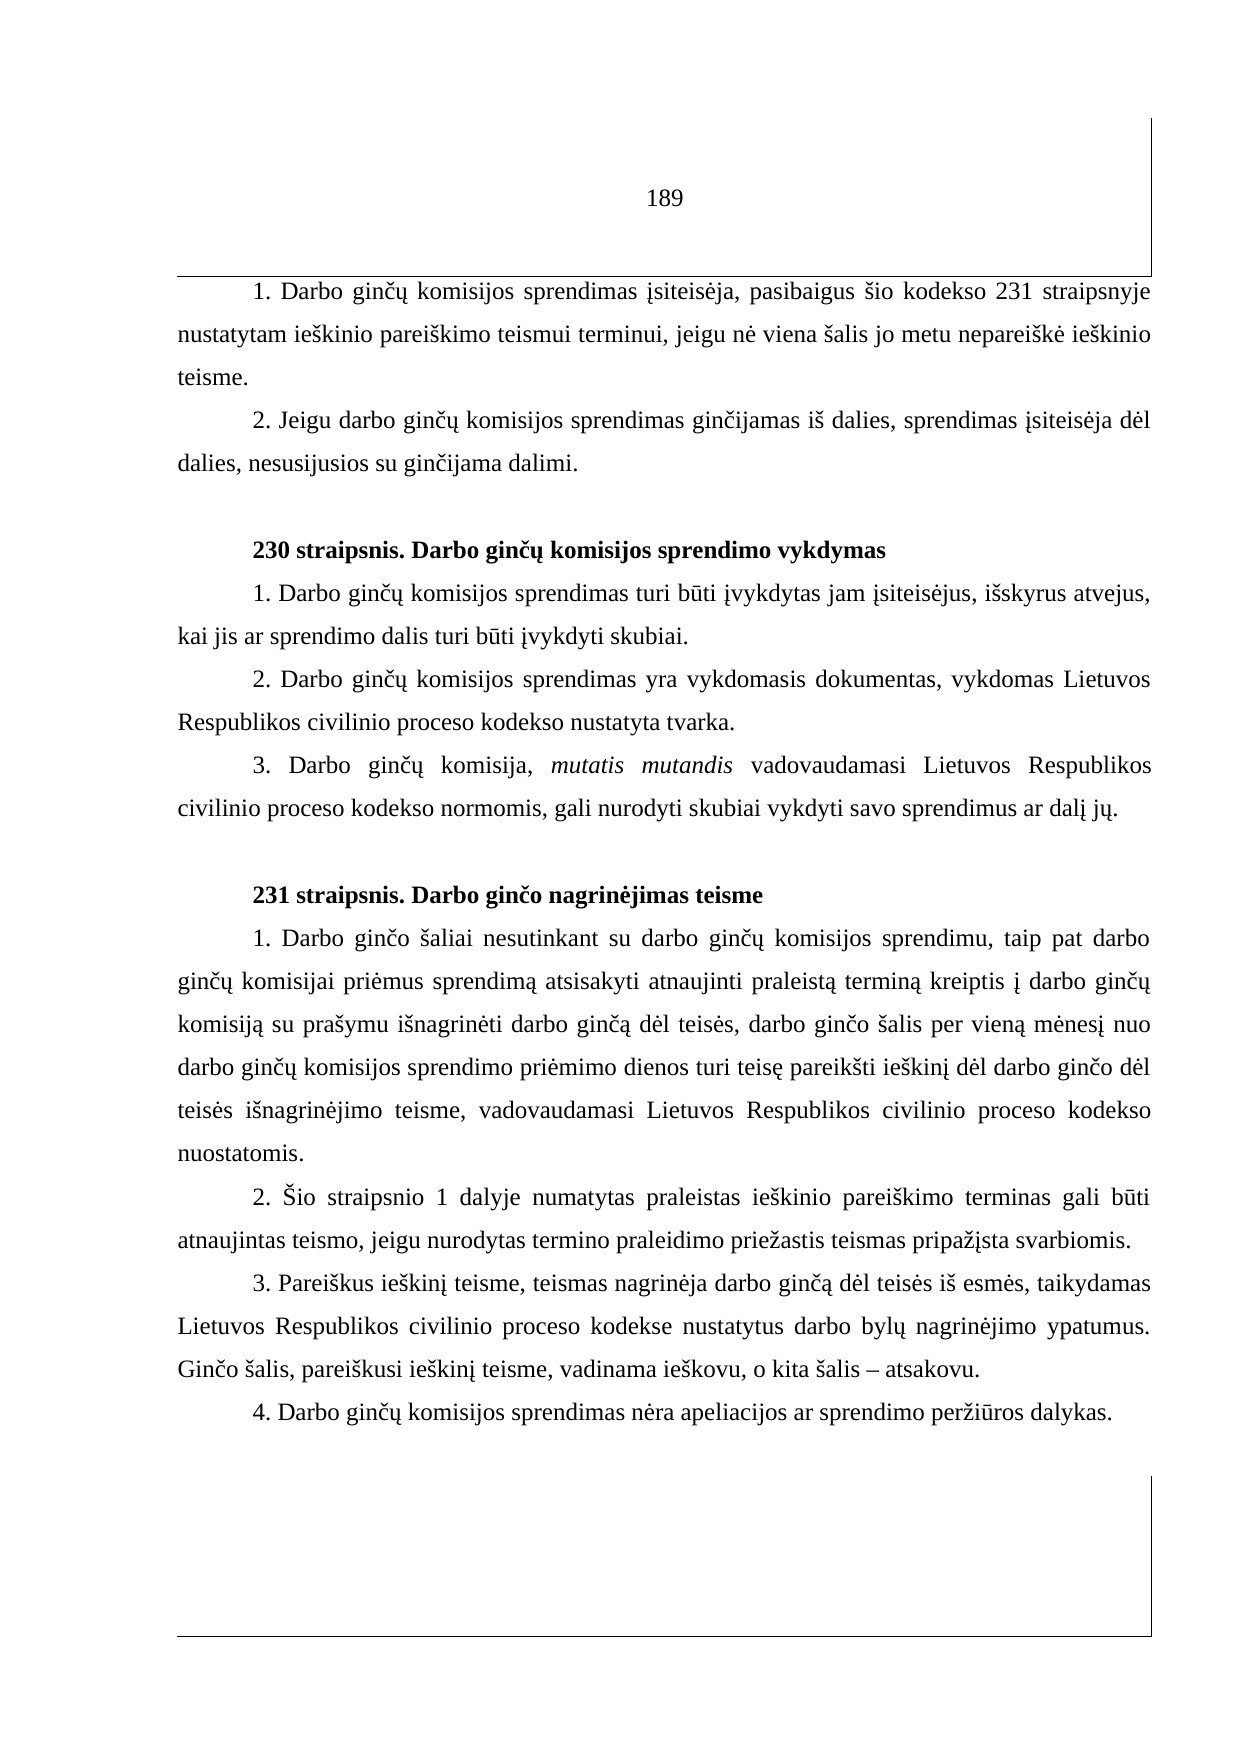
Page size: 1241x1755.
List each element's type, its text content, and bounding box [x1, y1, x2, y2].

text 4. Darbo ginčų komisijos sprendimas nėra apeliacijos ar sprendimo peržiūros dalykas. [177, 1397, 1152, 1426]
text 1. Darbo ginčų komisijos sprendimas įsiteisėja, pasibaigus šio kodekso 231 straipsnyje nustatytam ieškinio pareiškimo teismui terminui, jeigu nė viena šalis jo metu nepareiškė ieškinio teisme. [177, 276, 1152, 391]
text 3. Darbo ginčų komisija, mutatis mutandis vadovaudamasi Lietuvos Respublikos civilinio proceso kodekso normomis, gali nurodyti skubiai vykdyti savo sprendimus ar dalį jų. [177, 750, 1152, 822]
text 2. Jeigu darbo ginčų komisijos sprendimas ginčijamas iš dalies, sprendimas įsiteisėja dėl dalies, nesusijusios su ginčijama dalimi. [177, 405, 1152, 477]
text 1. Darbo ginčo šaliai nesutinkant su darbo ginčų komisijos sprendimu, taip pat darbo ginčų komisijai priėmus sprendimą atsisakyti atnaujinti praleistą terminą kreiptis į darbo ginčų komisiją su prašymu išnagrinėti darbo ginčą dėl teisės, darbo ginčo šalis per vieną mėnesį nuo darbo ginčų komisijos sprendimo priėmimo dienos turi teisę pareikšti ieškinį dėl darbo ginčo dėl teisės išnagrinėjimo teisme, vadovaudamasi Lietuvos Respublikos civilinio proceso kodekso nuostatomis. [177, 923, 1152, 1167]
text 3. Pareiškus ieškinį teisme, teismas nagrinėja darbo ginčą dėl teisės iš esmės, taikydamas Lietuvos Respublikos civilinio proceso kodekse nustatytus darbo bylų nagrinėjimo ypatumus. Ginčo šalis, pareiškusi ieškinį teisme, vadinama ieškovu, o kita šalis – atsakovu. [177, 1268, 1152, 1383]
subtitle 231 straipsnis. Darbo ginčo nagrinėjimas teisme [177, 880, 1152, 908]
text 2. Šio straipsnio 1 dalyje numatytas praleistas ieškinio pareiškimo terminas gali būti atnaujintas teismo, jeigu nurodytas termino praleidimo priežastis teismas pripažįsta svarbiomis. [177, 1182, 1152, 1253]
subtitle 230 straipsnis. Darbo ginčų komisijos sprendimo vykdymas [177, 535, 1152, 563]
text 2. Darbo ginčų komisijos sprendimas yra vykdomasis dokumentas, vykdomas Lietuvos Respublikos civilinio proceso kodekso nustatyta tvarka. [177, 664, 1152, 736]
text 1. Darbo ginčų komisijos sprendimas turi būti įvykdytas jam įsiteisėjus, išskyrus atvejus, kai jis ar sprendimo dalis turi būti įvykdyti skubiai. [177, 578, 1152, 650]
